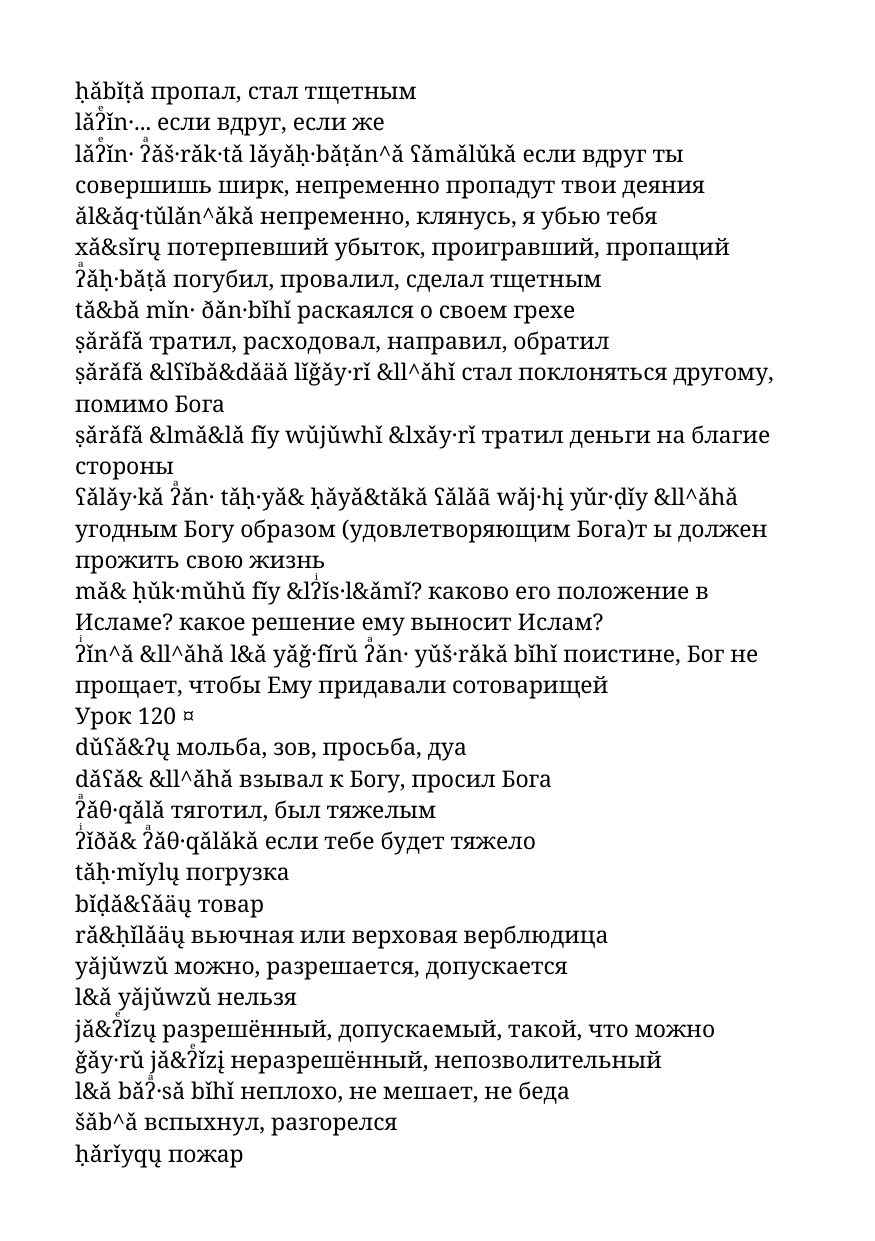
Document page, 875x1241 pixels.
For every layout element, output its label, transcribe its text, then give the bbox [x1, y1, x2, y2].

text l&ǎ bǎʔͣ·sǎ bǐhǐ неплохо, не мешает, не беда‎ [75, 1075, 799, 1106]
text jǎ&ʔͤǐzų разрешённый, допус­каемый, такой, что можно‎ [75, 1012, 799, 1044]
text ḥǎrǐyqų пожар ‎ [75, 1137, 799, 1169]
text ʔͥǐn^ǎ &ll^ǎhǎ l&ǎ yǎǧ·fǐrǔ ʔͣǎn· yǔš·rǎkǎ bǐhǐ поистине, Бог не прощает, чтобы Ему придавали сотоварищей‎ [75, 637, 799, 700]
text ǧǎy·rǔ jǎ&ʔͤǐzį неразрешён­ный, непозволительный‎ [75, 1044, 799, 1075]
text tǎ&bǎ mǐn· ðǎn·bǐhǐ раскаял­ся о своем грехе ‎ [75, 294, 799, 325]
text dǎʕǎ& &ll^ǎhǎ взывал к Богу, просил Бога‎ [75, 762, 799, 794]
text ḥǎbǐṭǎ пропал, стал тщет­ным‎ [75, 75, 799, 106]
text tǎḥ·mǐylų погрузка‎ [75, 856, 799, 887]
text mǎ& ḥǔk·mǔhǔ fǐy &lʔͥǐs·l&ǎmǐ? каково его положение в Исламе? какое решение ему выносит Ислам?‎ [75, 575, 799, 637]
text yǎjǔwzǔ можно, разрешает­ся, допускается‎ [75, 950, 799, 981]
text rǎ&ḥǐlǎäų вьючная или верхо­вая верблюдица‎ [75, 919, 799, 950]
text ṣǎrǎfǎ &lʕǐbǎ&dǎäǎ lǐǧǎy·rǐ &ll^ǎhǐ стал поклоняться другому, помимо Бога ‎ [75, 356, 799, 419]
text ʔͥǐðǎ& ʔͣǎθ·qǎlǎkǎ если тебе будет тяжело‎ [75, 825, 799, 856]
text ʔͣǎθ·qǎlǎ тяготил, был тяже­лым‎ [75, 794, 799, 825]
text lǎʔͤǐn·... если вдруг, если же‎ [75, 106, 799, 137]
text ʕǎlǎy·kǎ ʔͣǎn· tǎḥ·yǎ& ḥǎyǎ&tǎkǎ ʕǎlǎã wǎj·hį yǔr·ḍǐy &ll^ǎhǎ угодным Богу образом (удовлетворяющим Бога)т ы должен прожить свою жизнь ‎ [75, 481, 799, 575]
text dǔʕǎ&ʔų мольба, зов, просьба, дуа‎ [75, 731, 799, 762]
text bǐḍǎ&ʕǎäų товар ‎ [75, 887, 799, 919]
text ǎl&ǎq·tǔlǎn^ǎkǎ непременно, клянусь, я убью тебя‎ [75, 200, 799, 231]
text lǎʔͤǐn· ʔͣǎš·rǎk·tǎ lǎyǎḥ·bǎṭǎn^ǎ ʕǎmǎlǔkǎ если вдруг ты совершишь ширк, непременно пропадут твои деяния‎ [75, 137, 799, 200]
text l&ǎ yǎjǔwzǔ нельзя ‎ [75, 981, 799, 1012]
text ṣǎrǎfǎ тратил, расходо­вал, направил, обратил‎ [75, 325, 799, 356]
text ṣǎrǎfǎ &lmǎ&lǎ fǐy wǔjǔwhǐ &lxǎy·rǐ тратил деньги на благие стороны ‎ [75, 419, 799, 481]
text ʔͣǎḥ·bǎṭǎ погубил, прова­лил, сделал тщетным‎ [75, 262, 799, 294]
text Урок 120‎ ¤ [75, 700, 799, 731]
text šǎb^ǎ вспыхнул, разгорелся‎ [75, 1106, 799, 1137]
text xǎ&sǐrų потерпевший убы­ток, проигравший, пропащий‎ [75, 231, 799, 262]
